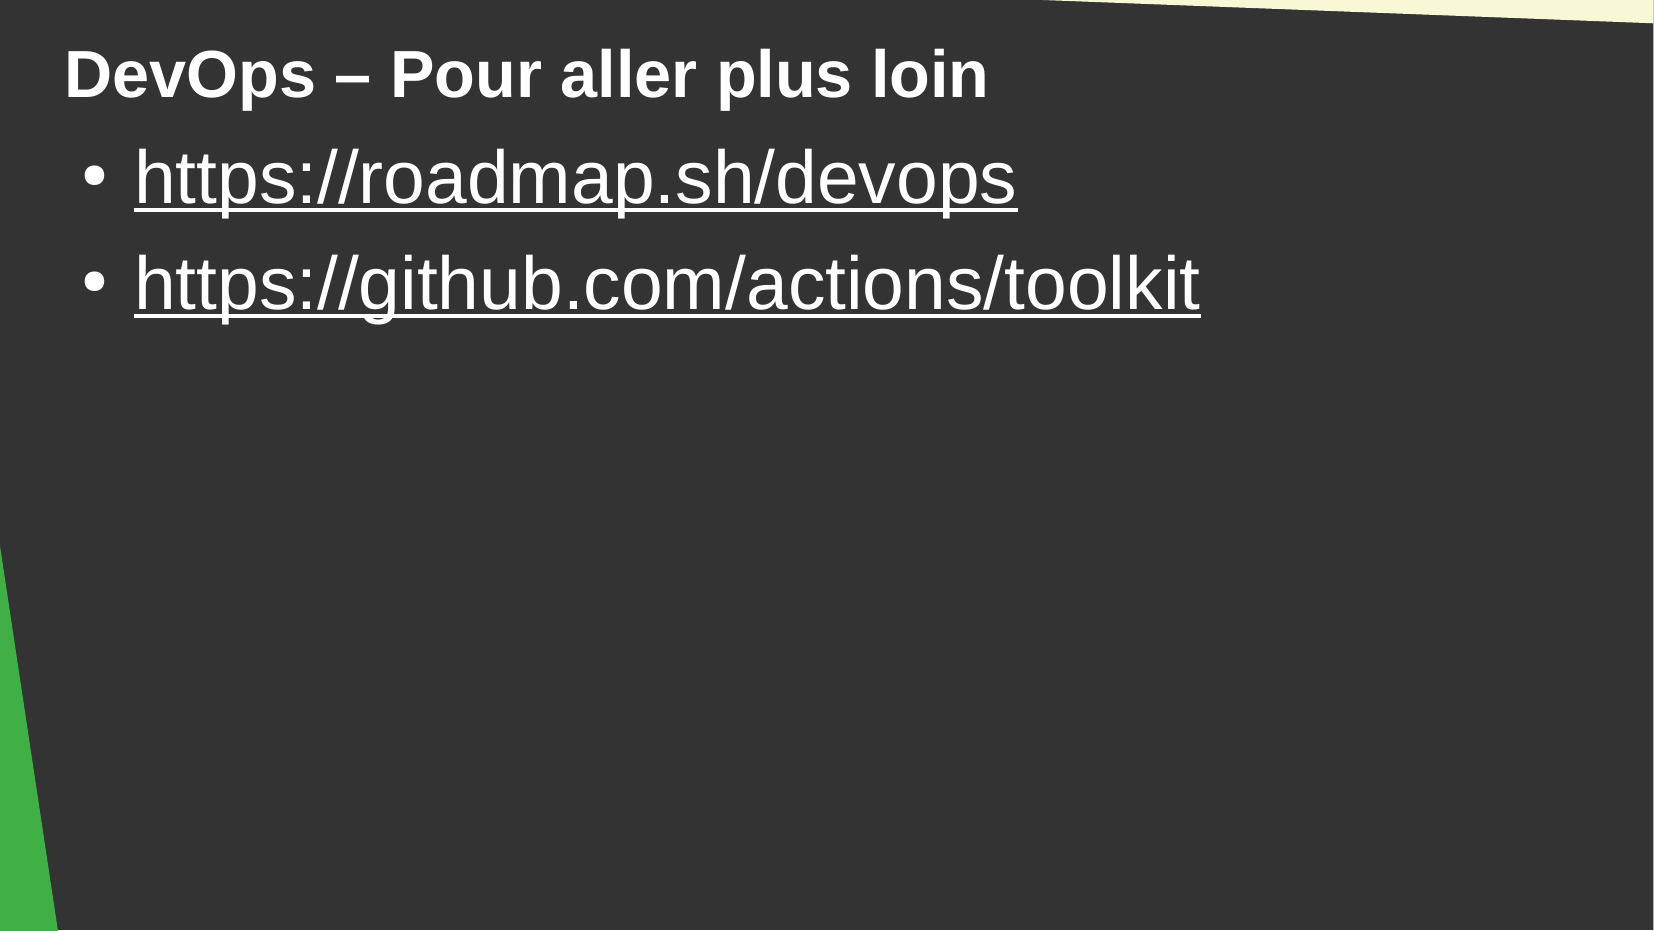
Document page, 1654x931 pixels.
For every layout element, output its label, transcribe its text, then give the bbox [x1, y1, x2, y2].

text_box [1042, 0, 1654, 24]
text_box [0, 545, 58, 931]
title DevOps – Pour aller plus loin [64, 37, 1554, 113]
list https://roadmap.sh/devops https://github.com/actions/toolkit [63, 135, 1542, 331]
